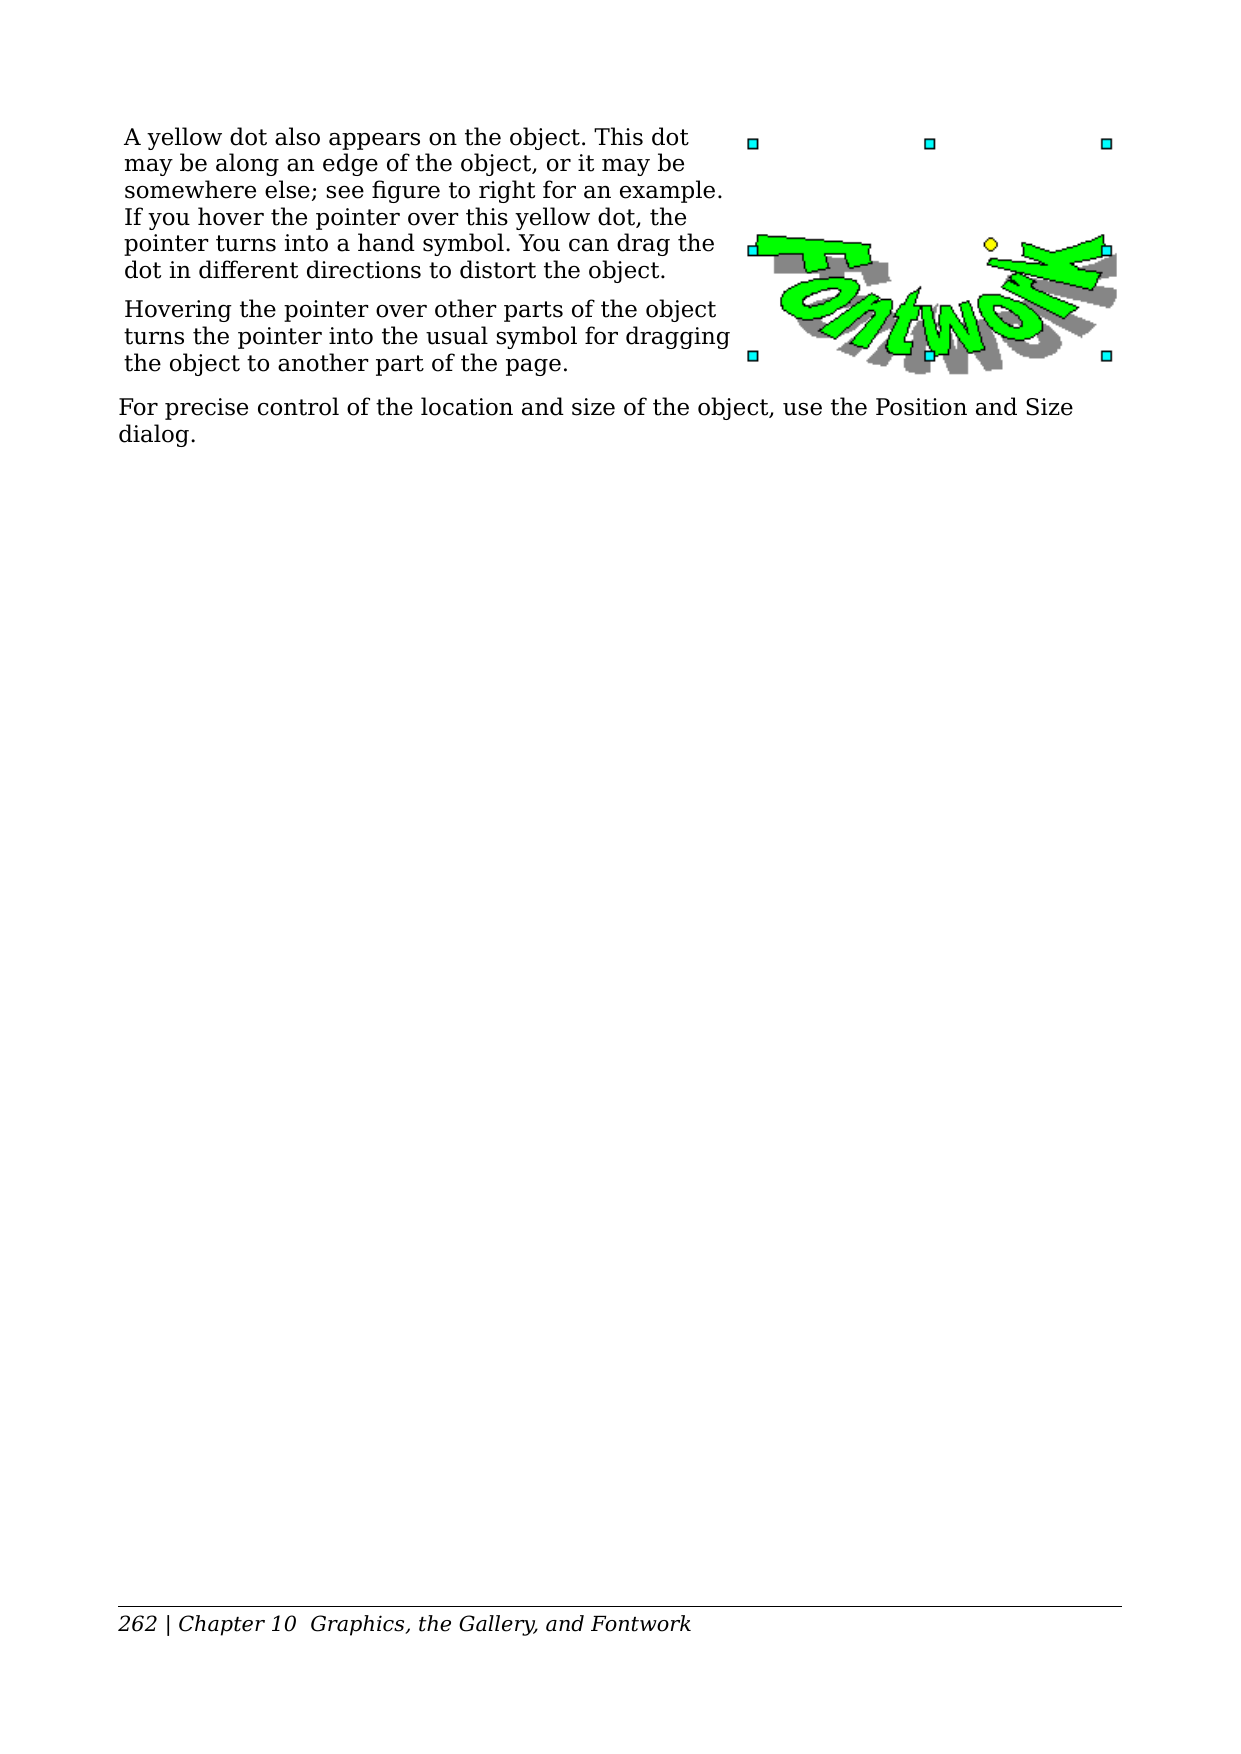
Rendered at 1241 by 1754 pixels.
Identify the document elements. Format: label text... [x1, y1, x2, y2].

text For precise control of the location and size of the object, use the Position and Size dialog. [118, 394, 1122, 448]
table_header A yellow dot also appears on the object. This dot may be along an edge of the object, or it may be somewhere else; see figure to right for an example. If you hover the pointer over this yellow dot, the pointer turns into a hand symbol. You can drag the dot in different directions to distort the object. Hovering the pointer over other parts of the object turns the pointer into the usual symbol for dragging the object to another part of the page. [118, 118, 738, 394]
picture [743, 123, 1117, 376]
table_header [738, 118, 1122, 394]
